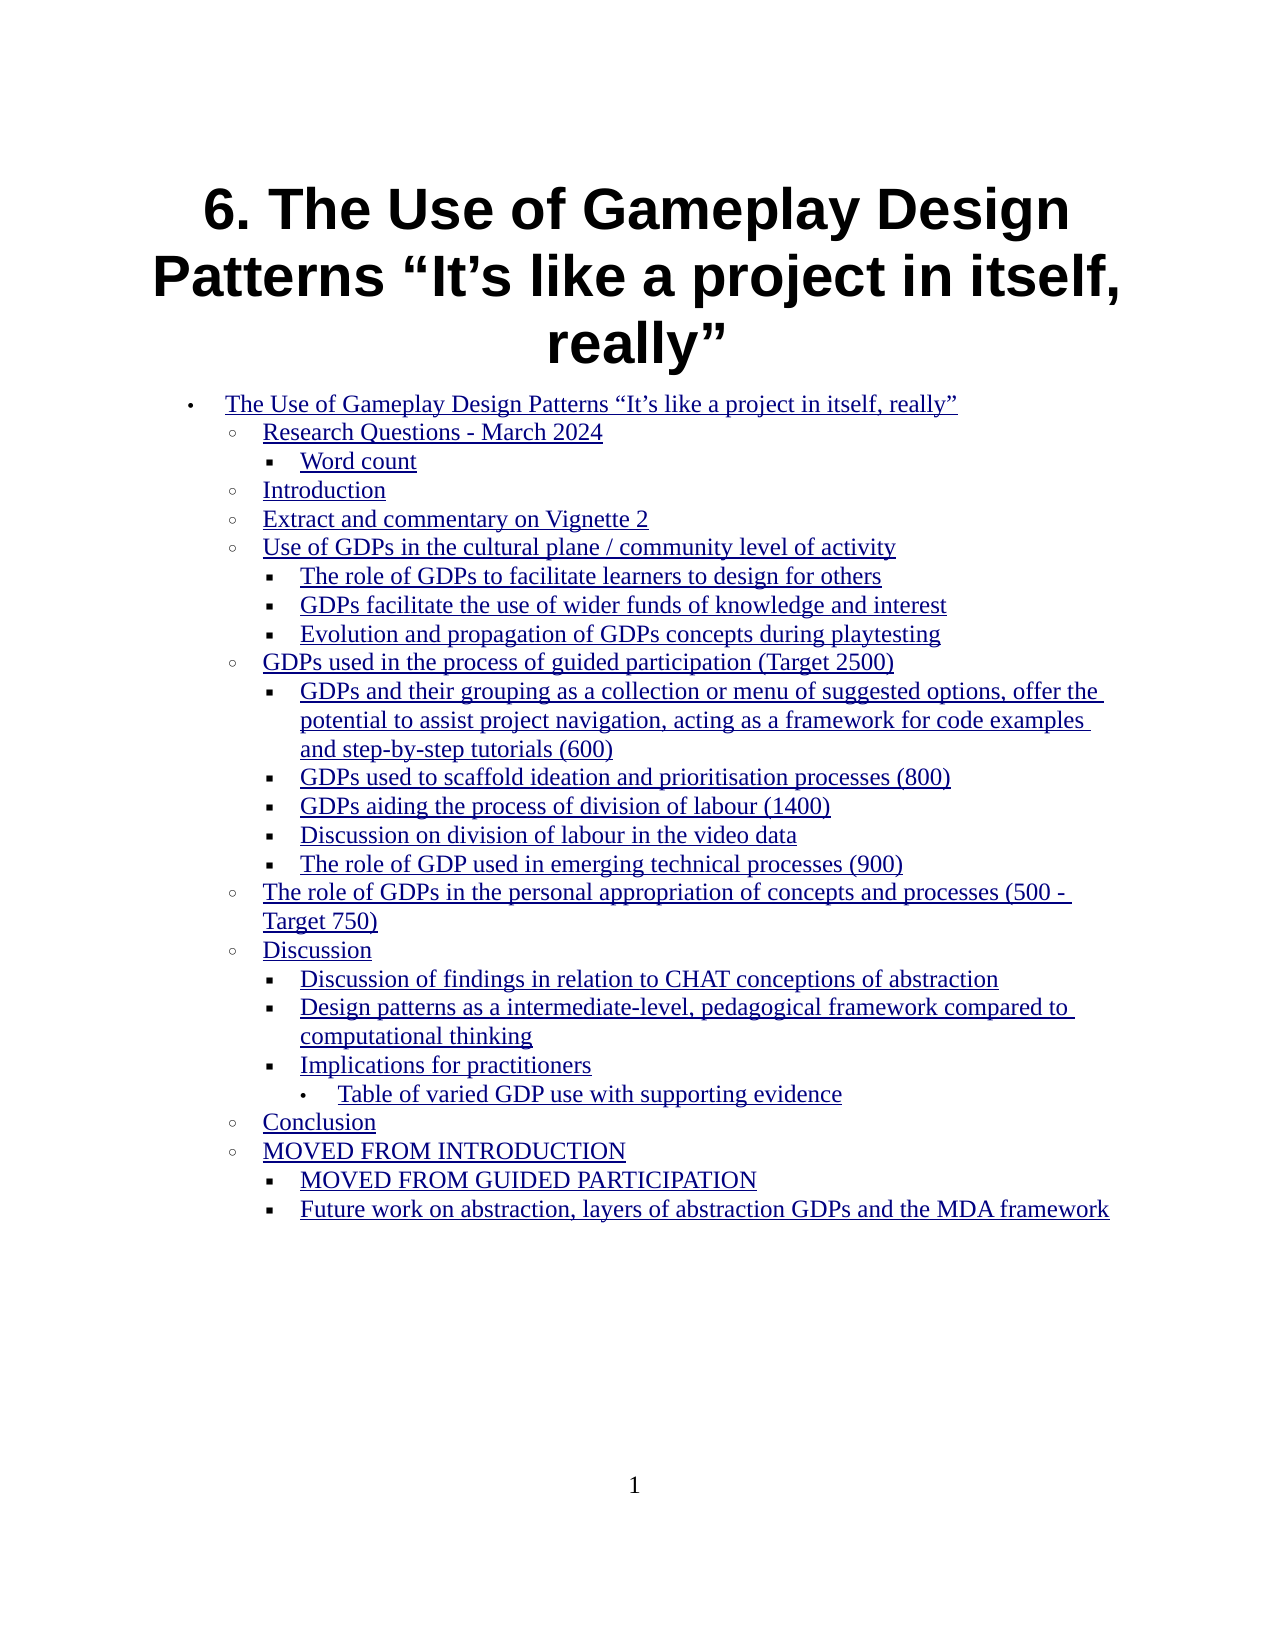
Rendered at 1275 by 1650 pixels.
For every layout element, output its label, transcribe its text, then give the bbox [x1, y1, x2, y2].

list Evolution and propagation of GDPs concepts during playtesting [262, 619, 1125, 647]
list Design patterns as a intermediate-level, pedagogical framework compared to computational thinking [262, 992, 1125, 1050]
list Future work on abstraction, layers of abstraction GDPs and the MDA framework [262, 1194, 1125, 1222]
list GDPs and their grouping as a collection or menu of suggested options, offer the potential to assist project navigation, acting as a framework for code examples and step-by-step tutorials (600) [262, 676, 1125, 762]
list The role of GDP used in emerging technical processes (900) [262, 849, 1125, 877]
list GDPs facilitate the use of wider funds of knowledge and interest [262, 590, 1125, 619]
list The Use of Gameplay Design Patterns “It’s like a project in itself, really” [187, 389, 1125, 417]
list MOVED FROM INTRODUCTION [225, 1136, 1125, 1165]
list Conclusion [225, 1107, 1125, 1136]
list Introduction [225, 475, 1125, 504]
list The role of GDPs to facilitate learners to design for others [262, 561, 1125, 590]
list MOVED FROM GUIDED PARTICIPATION [262, 1165, 1125, 1194]
list Table of varied GDP use with supporting evidence [300, 1079, 1125, 1107]
title 6. The Use of Gameplay Design Patterns “It’s like a project in itself, really” [150, 175, 1125, 376]
list Word count [262, 446, 1125, 475]
list Discussion [225, 935, 1125, 964]
list Extract and commentary on Vignette 2 [225, 504, 1125, 532]
list Use of GDPs in the cultural plane / community level of activity [225, 532, 1125, 561]
list Discussion on division of labour in the video data [262, 820, 1125, 849]
list Implications for practitioners [262, 1050, 1125, 1079]
list GDPs used to scaffold ideation and prioritisation processes (800) [262, 762, 1125, 791]
list The role of GDPs in the personal appropriation of concepts and processes (500 - Target 750) [225, 877, 1125, 935]
list GDPs used in the process of guided participation (Target 2500) [225, 647, 1125, 676]
list GDPs aiding the process of division of labour (1400) [262, 791, 1125, 820]
list Discussion of findings in relation to CHAT conceptions of abstraction [262, 964, 1125, 992]
list Research Questions - March 2024 [225, 417, 1125, 446]
